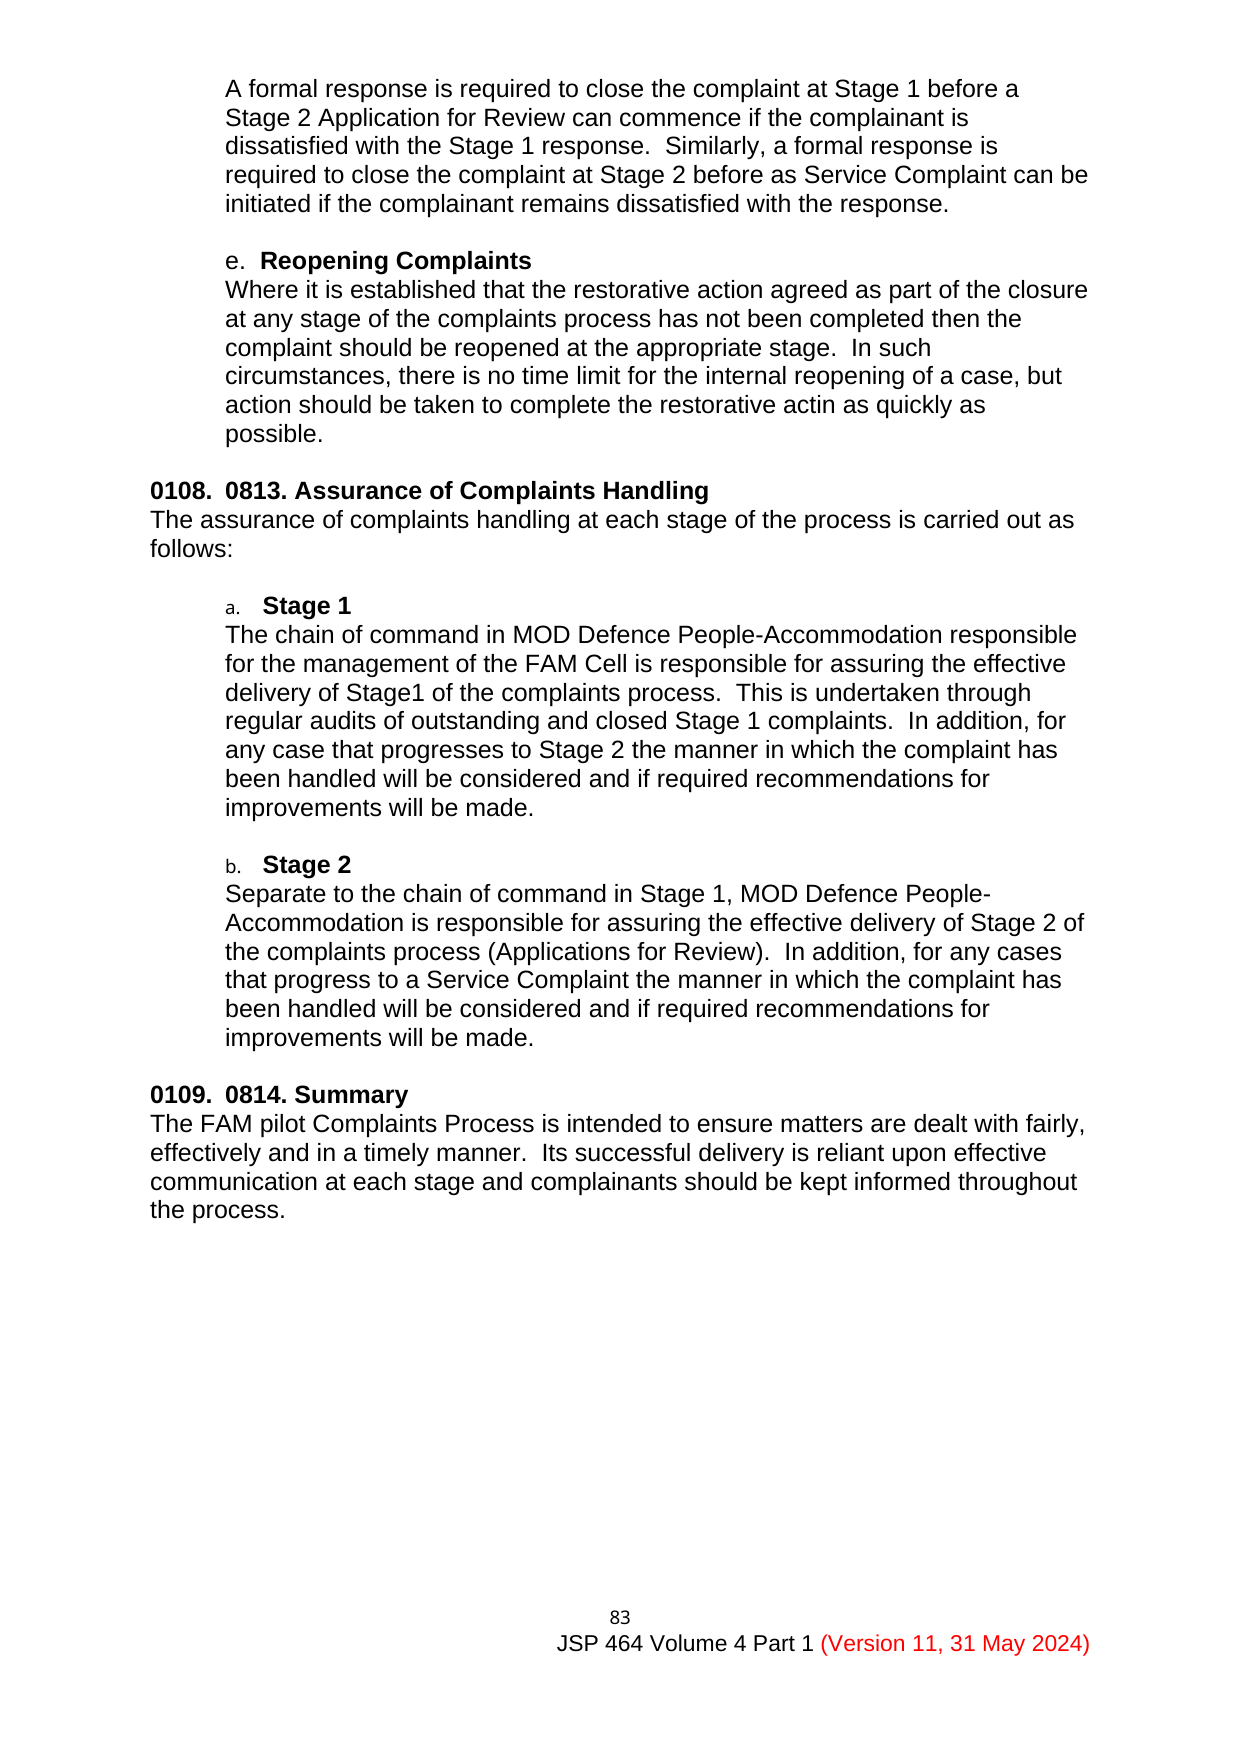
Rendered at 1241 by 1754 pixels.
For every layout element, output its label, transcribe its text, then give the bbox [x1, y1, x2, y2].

text Separate to the chain of command in Stage 1, MOD Defence People-Accommodation is responsible for assuring the effective delivery of Stage 2 of the complaints process (Applications for Review). In addition, for any cases that progress to a Service Complaint the manner in which the complaint has been handled will be considered and if required recommendations for improvements will be made. [225, 879, 1090, 1051]
text The assurance of complaints handling at each stage of the process is carried out as follows: [150, 505, 1090, 562]
list Stage 2 [225, 850, 1090, 879]
list Stage 1 [225, 591, 1090, 620]
subtitle 0813. Assurance of Complaints Handling [150, 476, 1090, 505]
text The FAM pilot Complaints Process is intended to ensure matters are dealt with fairly, effectively and in a timely manner. Its successful delivery is reliant upon effective communication at each stage and complainants should be kept informed throughout the process. [150, 1109, 1090, 1224]
subtitle 0814. Summary [150, 1080, 1090, 1109]
text A formal response is required to close the complaint at Stage 1 before a Stage 2 Application for Review can commence if the complainant is dissatisfied with the Stage 1 response. Similarly, a formal response is required to close the complaint at Stage 2 before as Service Complaint can be initiated if the complainant remains dissatisfied with the response. [225, 74, 1090, 217]
text The chain of command in MOD Defence People-Accommodation responsible for the management of the FAM Cell is responsible for assuring the effective delivery of Stage1 of the complaints process. This is undertaken through regular audits of outstanding and closed Stage 1 complaints. In addition, for any case that progresses to Stage 2 the manner in which the complaint has been handled will be considered and if required recommendations for improvements will be made. [225, 620, 1090, 821]
text Where it is established that the restorative action agreed as part of the closure at any stage of the complaints process has not been completed then the complaint should be reopened at the appropriate stage. In such circumstances, there is no time limit for the internal reopening of a case, but action should be taken to complete the restorative actin as quickly as possible. [225, 275, 1090, 447]
text e. Reopening Complaints [225, 246, 1090, 275]
